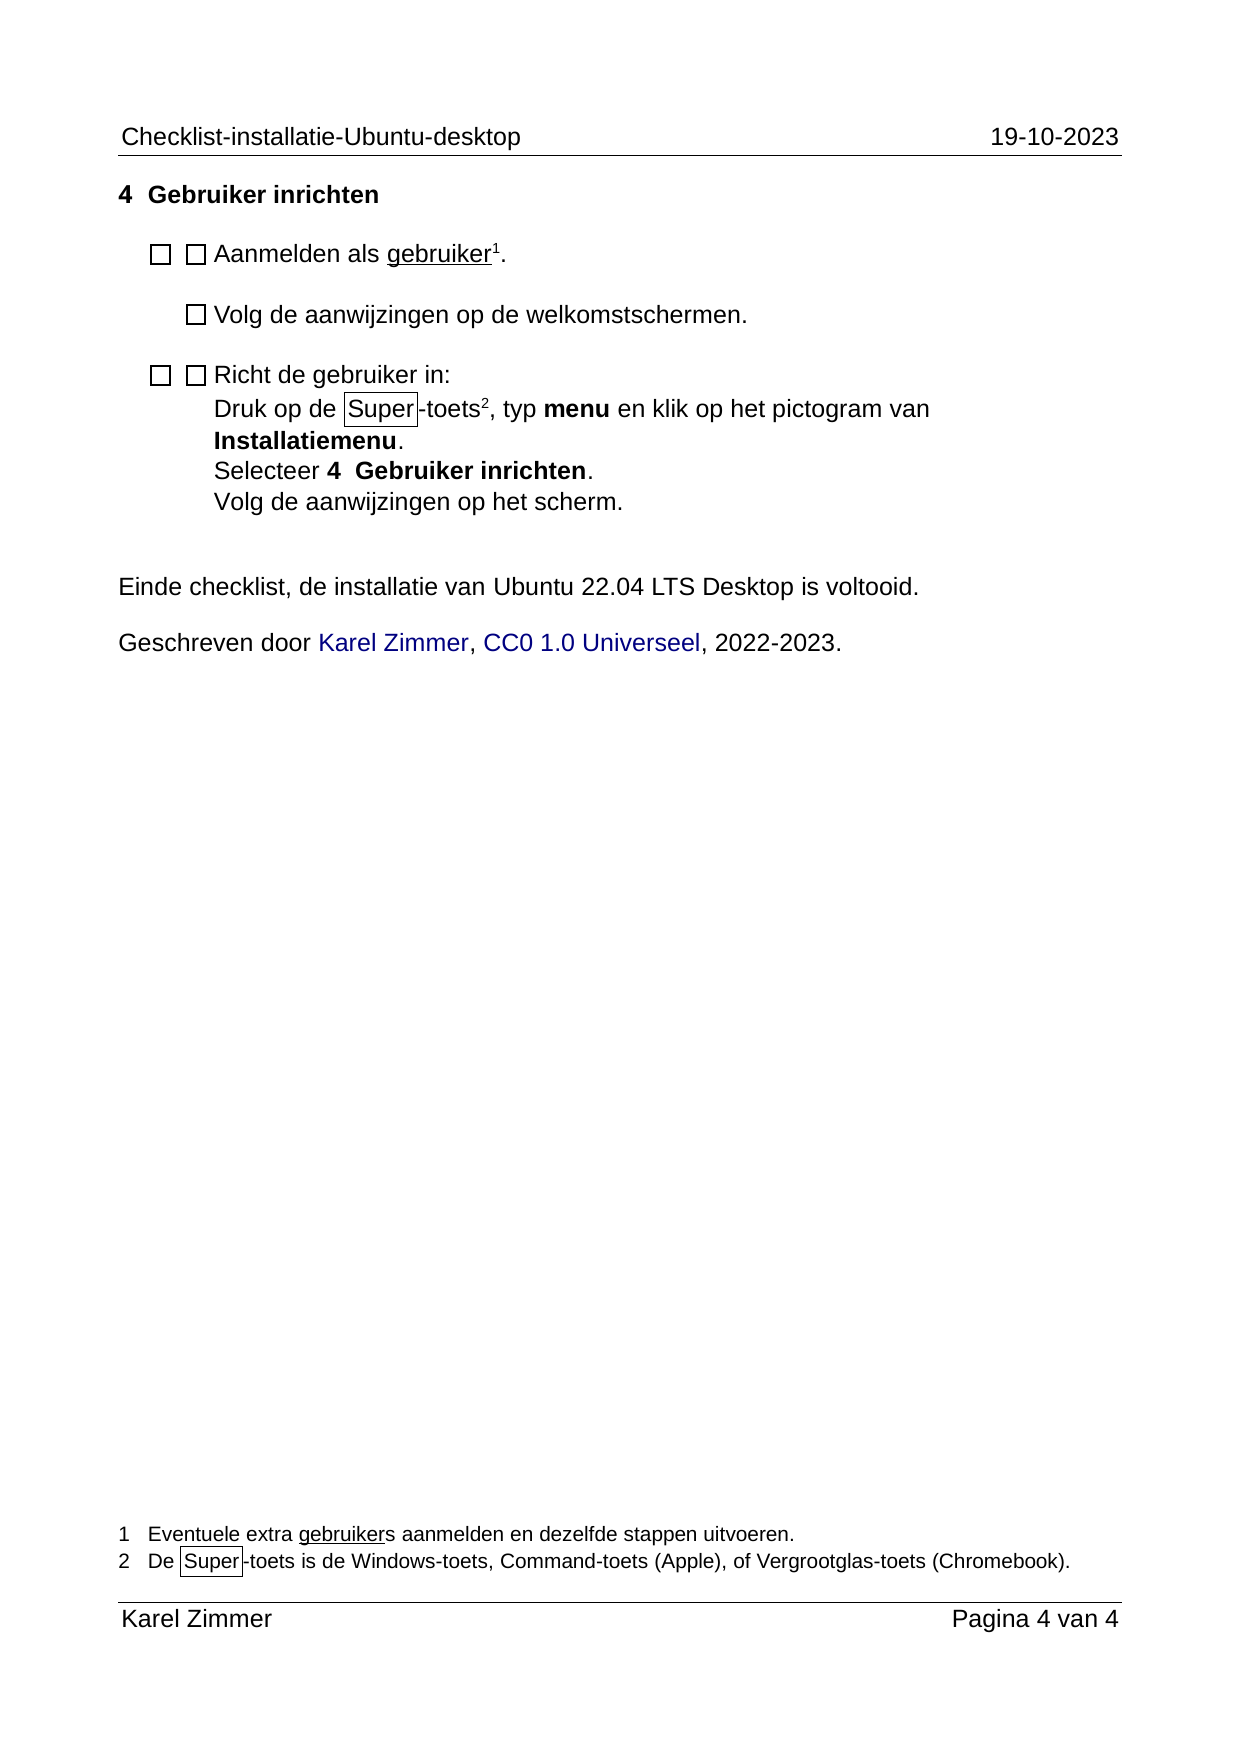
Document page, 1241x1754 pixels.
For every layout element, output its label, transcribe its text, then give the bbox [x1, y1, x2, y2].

table_cell [177, 486, 213, 517]
table_cell [213, 269, 1122, 300]
table_cell Volg de aanwijzingen op de welkomstschermen. [213, 300, 1122, 330]
table_cell [177, 330, 213, 360]
table_cell [142, 300, 177, 330]
table_cell [142, 360, 177, 391]
table_cell [142, 486, 177, 517]
text Einde checklist, de installatie van Ubuntu 22.04 LTS Desktop is voltooid. [118, 573, 1122, 601]
table_cell [142, 391, 177, 456]
table_cell [118, 486, 142, 517]
table_header Aanmelden als gebruiker. [213, 239, 1122, 269]
table_cell [142, 330, 177, 360]
table_cell Volg de aanwijzingen op het scherm. [213, 486, 1122, 517]
table_cell [142, 269, 177, 300]
table_cell [142, 456, 177, 486]
table_header [118, 239, 142, 269]
text Geschreven door Karel Zimmer, CC0 1.0 Universeel, 2022-2023. [118, 629, 1122, 657]
table_cell [177, 360, 213, 391]
table_cell [177, 269, 213, 300]
table_header [177, 239, 213, 269]
table_header [142, 239, 177, 269]
table_cell [177, 391, 213, 456]
table_cell Druk op de Super-toets, typ menu en klik op het pictogram van Installatiemenu. [213, 391, 1122, 456]
table_cell [118, 300, 142, 330]
table_cell [213, 330, 1122, 360]
table_cell Selecteer 4 Gebruiker inrichten. [213, 456, 1122, 486]
list Gebruiker inrichten [118, 177, 1122, 211]
table_cell [118, 269, 142, 300]
table_cell [118, 360, 142, 391]
table_cell [118, 330, 142, 360]
table_cell [177, 456, 213, 486]
table_cell Richt de gebruiker in: [213, 360, 1122, 391]
table_cell [118, 391, 142, 456]
table_cell [118, 456, 142, 486]
table_cell [177, 300, 213, 330]
